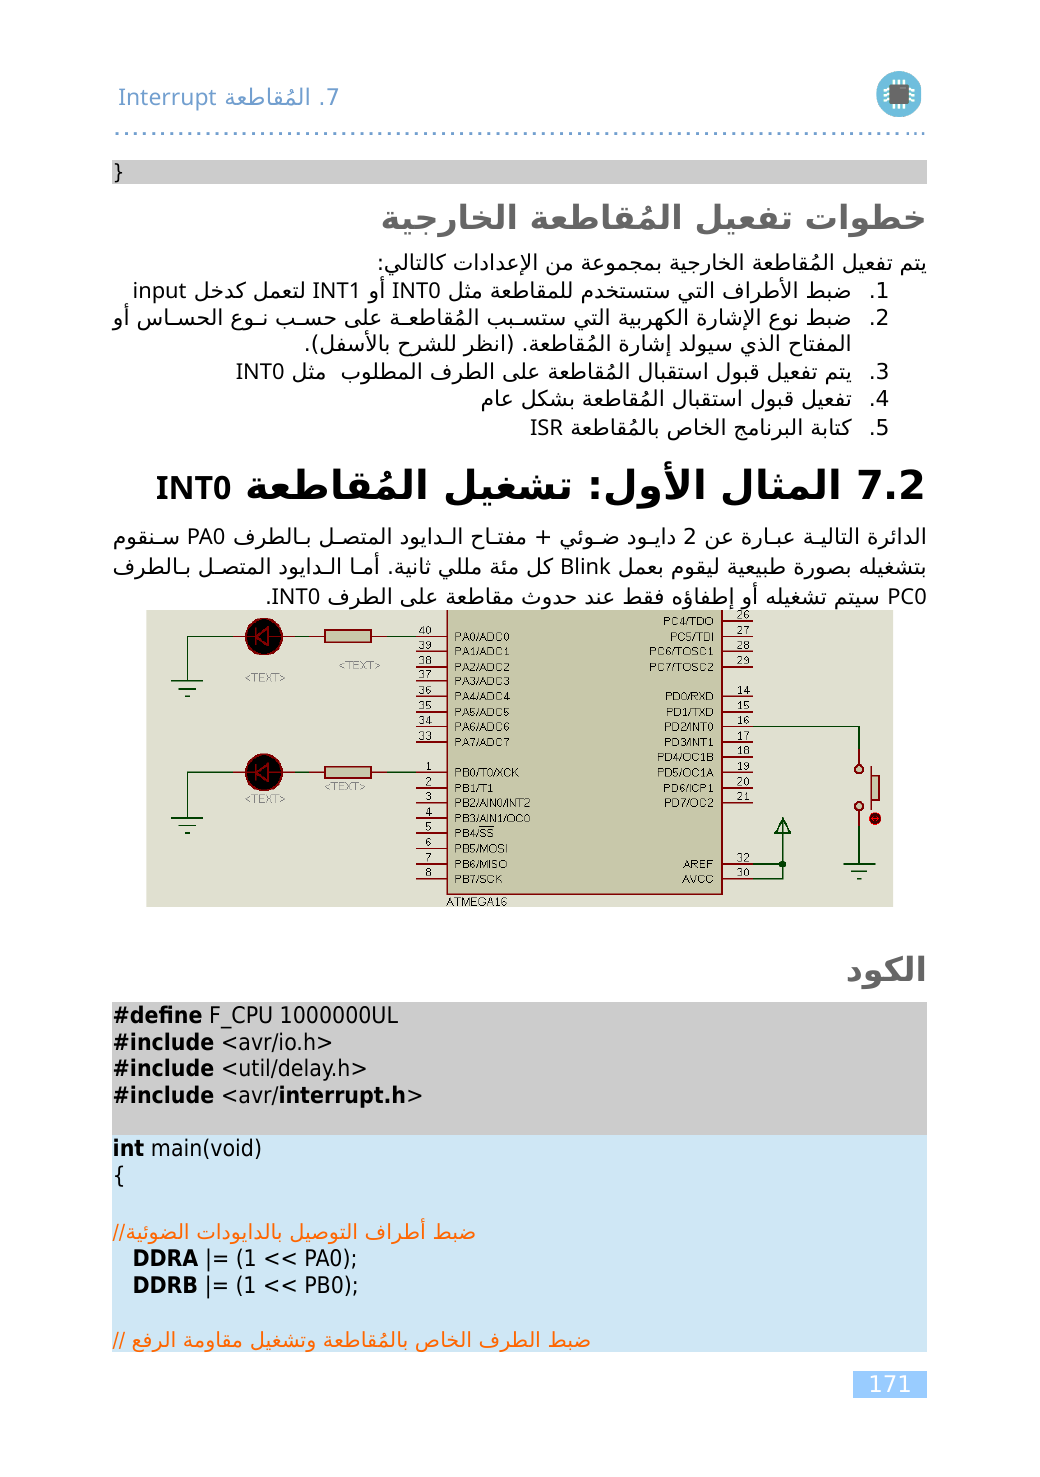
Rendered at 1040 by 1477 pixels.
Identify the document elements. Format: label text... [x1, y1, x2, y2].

list تفعيل قبول استقبال المُقاطعة بشكل عام [112, 386, 889, 412]
list ضبط الأطراف التي ستستخدم للمقاطعة مثل INT0 أو INT1 لتعمل كدخل input [112, 275, 889, 305]
text #include <avr/interrupt.h> [112, 1082, 927, 1109]
picture [146, 610, 894, 907]
text #include <util/delay.h> [112, 1055, 927, 1082]
text DDRA |= (1 << PA0); [112, 1245, 927, 1272]
text { [112, 1162, 927, 1189]
subtitle 7.2 المثال الأول: تشغيل المُقاطعة INT0 [112, 462, 927, 509]
text } [112, 160, 927, 184]
text الدائرة التالية عبارة عن 2 دايود ضوئي + مفتاح الدايود المتصل بالطرف PA0 سنقوم بتشغيله بصورة طبيعية ليقوم بعمل Blink كل مئة مللي ثانية. أما الدايود المتصل بالطرف PC0 سيتم تشغيله أو إطفاؤه فقط عند حدوث مقاطعة على الطرف INT0. [112, 521, 927, 611]
list يتم تفعيل قبول استقبال المُقاطعة على الطرف المطلوب مثل INT0 [112, 356, 889, 386]
text #define F_CPU 1000000UL [112, 1002, 927, 1029]
text DDRB |= (1 << PB0); [112, 1272, 927, 1298]
picture [876, 71, 922, 117]
list كتابة البرنامج الخاص بالمُقاطعة ISR [112, 412, 889, 441]
subtitle الكود [112, 951, 927, 989]
text //ضبط أطراف التوصيل بالدايودات الضوئية [112, 1218, 927, 1245]
list ضبط نوع الإشارة الكهربية التي ستسبب المُقاطعة على حسب نوع الحساس أو المفتاح الذي سيولد إشارة المُقاطعة. (انظر للشرح بالأسفل). [112, 305, 889, 356]
text int main(void) [112, 1135, 927, 1162]
subtitle خطوات تفعيل المُقاطعة الخارجية [112, 198, 927, 237]
text // ضبط الطرف الخاص بالمُقاطعة وتشغيل مقاومة الرفع [112, 1328, 927, 1352]
text يتم تفعيل المُقاطعة الخارجية بمجموعة من الإعدادات كالتالي: [112, 250, 927, 275]
text #include <avr/io.h> [112, 1029, 927, 1055]
